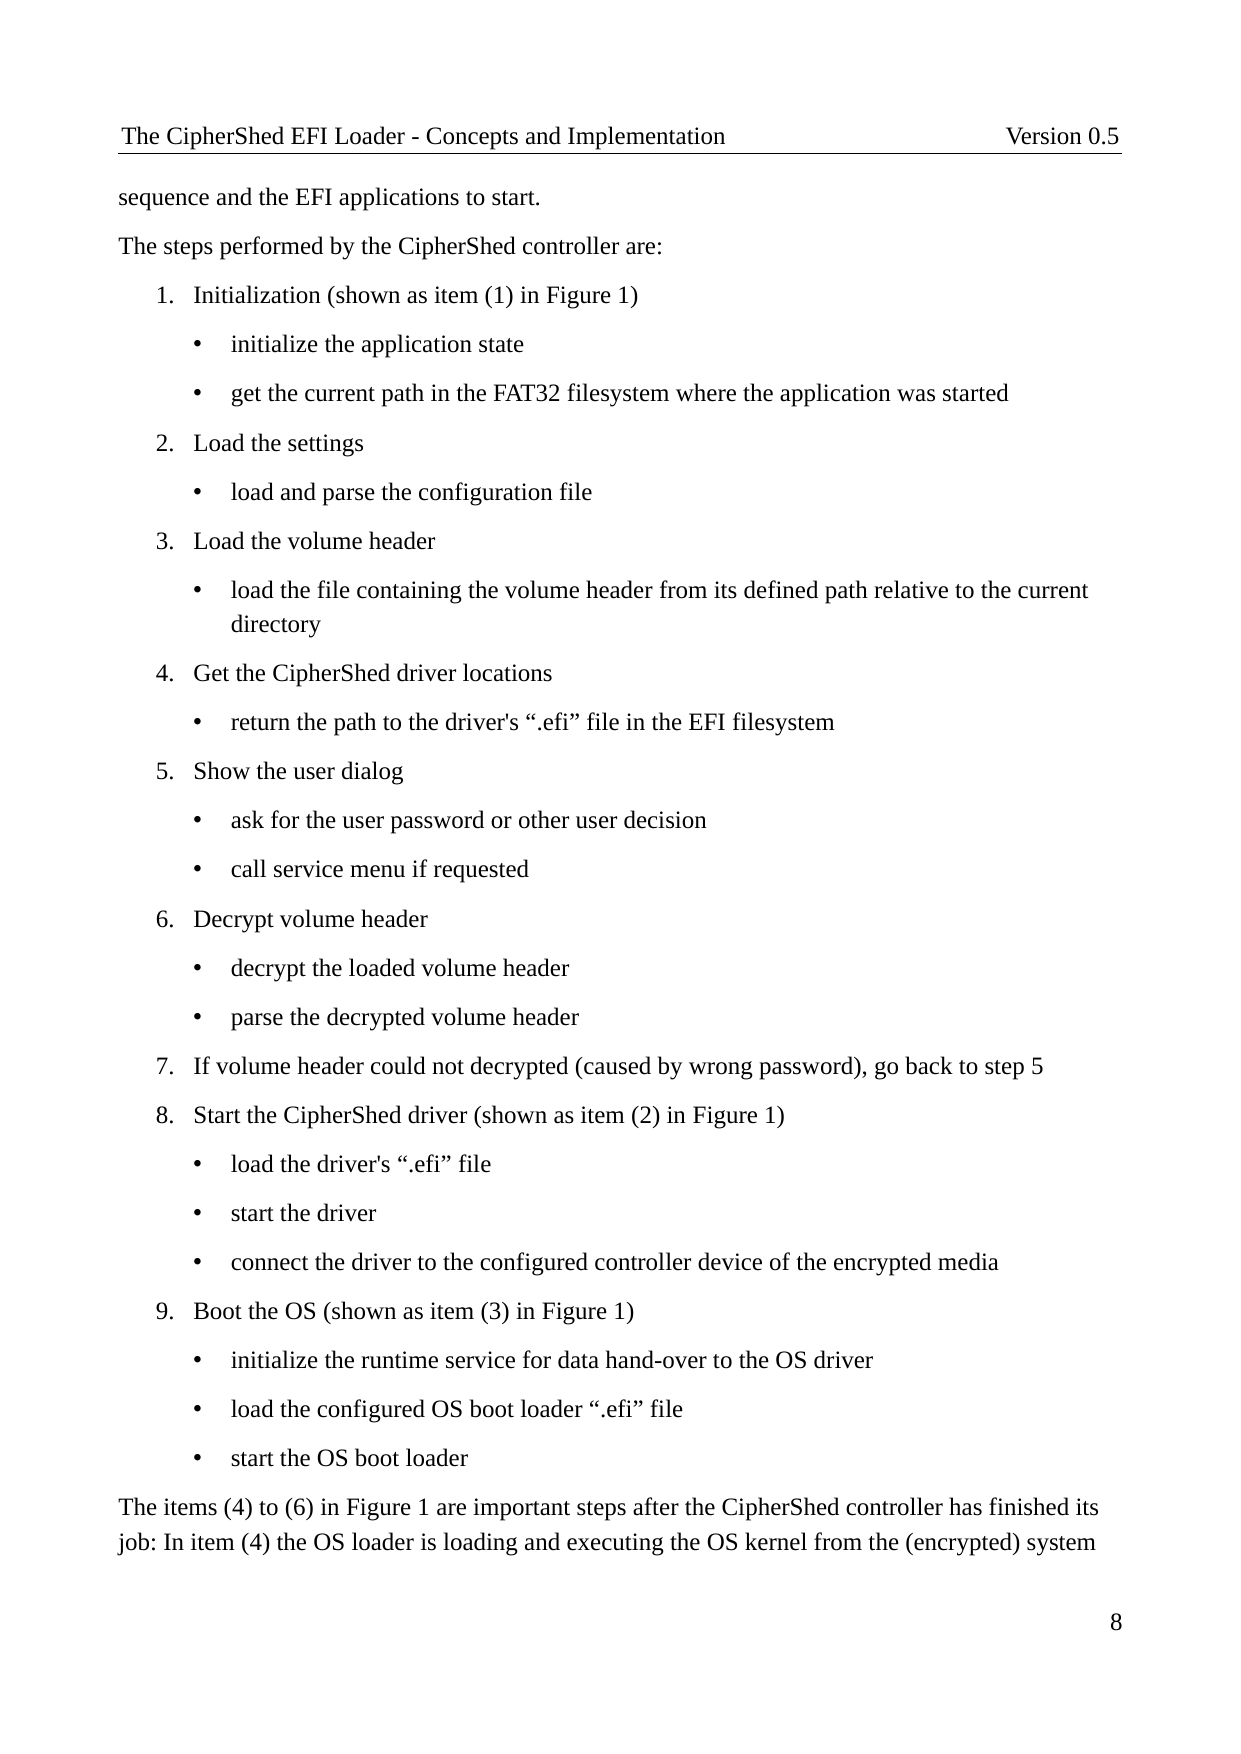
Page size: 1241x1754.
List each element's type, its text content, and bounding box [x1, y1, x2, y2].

list decrypt the loaded volume header [193, 953, 1122, 981]
list initialize the runtime service for data hand-over to the OS driver [193, 1345, 1122, 1374]
list load and parse the configuration file [193, 477, 1122, 505]
list call service menu if requested [193, 854, 1122, 883]
list load the driver's “.efi” file [193, 1149, 1122, 1178]
list Get the CipherShed driver locations [156, 658, 1122, 687]
list parse the decrypted volume header [193, 1002, 1122, 1031]
list connect the driver to the configured controller device of the encrypted media [193, 1247, 1122, 1276]
list If volume header could not decrypted (caused by wrong password), go back to step 5 [156, 1051, 1122, 1079]
list start the driver [193, 1198, 1122, 1227]
text The steps performed by the CipherShed controller are: [118, 231, 1122, 260]
list get the current path in the FAT32 filesystem where the application was started [193, 378, 1122, 407]
list Show the user dialog [156, 756, 1122, 785]
list initialize the application state [193, 329, 1122, 358]
list Decrypt volume header [156, 904, 1122, 932]
list Boot the OS (shown as item (3) in Figure 1) [156, 1296, 1122, 1325]
list load the configured OS boot loader “.efi” file [193, 1394, 1122, 1423]
list Load the volume header [156, 526, 1122, 554]
list ask for the user password or other user decision [193, 806, 1122, 834]
list Initialization (shown as item (1) in Figure 1) [156, 280, 1122, 309]
list Load the settings [156, 428, 1122, 456]
list Start the CipherShed driver (shown as item (2) in Figure 1) [156, 1100, 1122, 1129]
list load the file containing the volume header from its defined path relative to the current directory [193, 575, 1122, 638]
text sequence and the EFI applications to start. [118, 182, 1122, 211]
text The items (4) to (6) in Figure 1 are important steps after the CipherShed controller has finished its job: In item (4) the OS loader is loading and executing the OS kernel from the (encrypted) system [118, 1492, 1122, 1556]
list return the path to the driver's “.efi” file in the EFI filesystem [193, 707, 1122, 736]
list start the OS boot loader [193, 1443, 1122, 1472]
